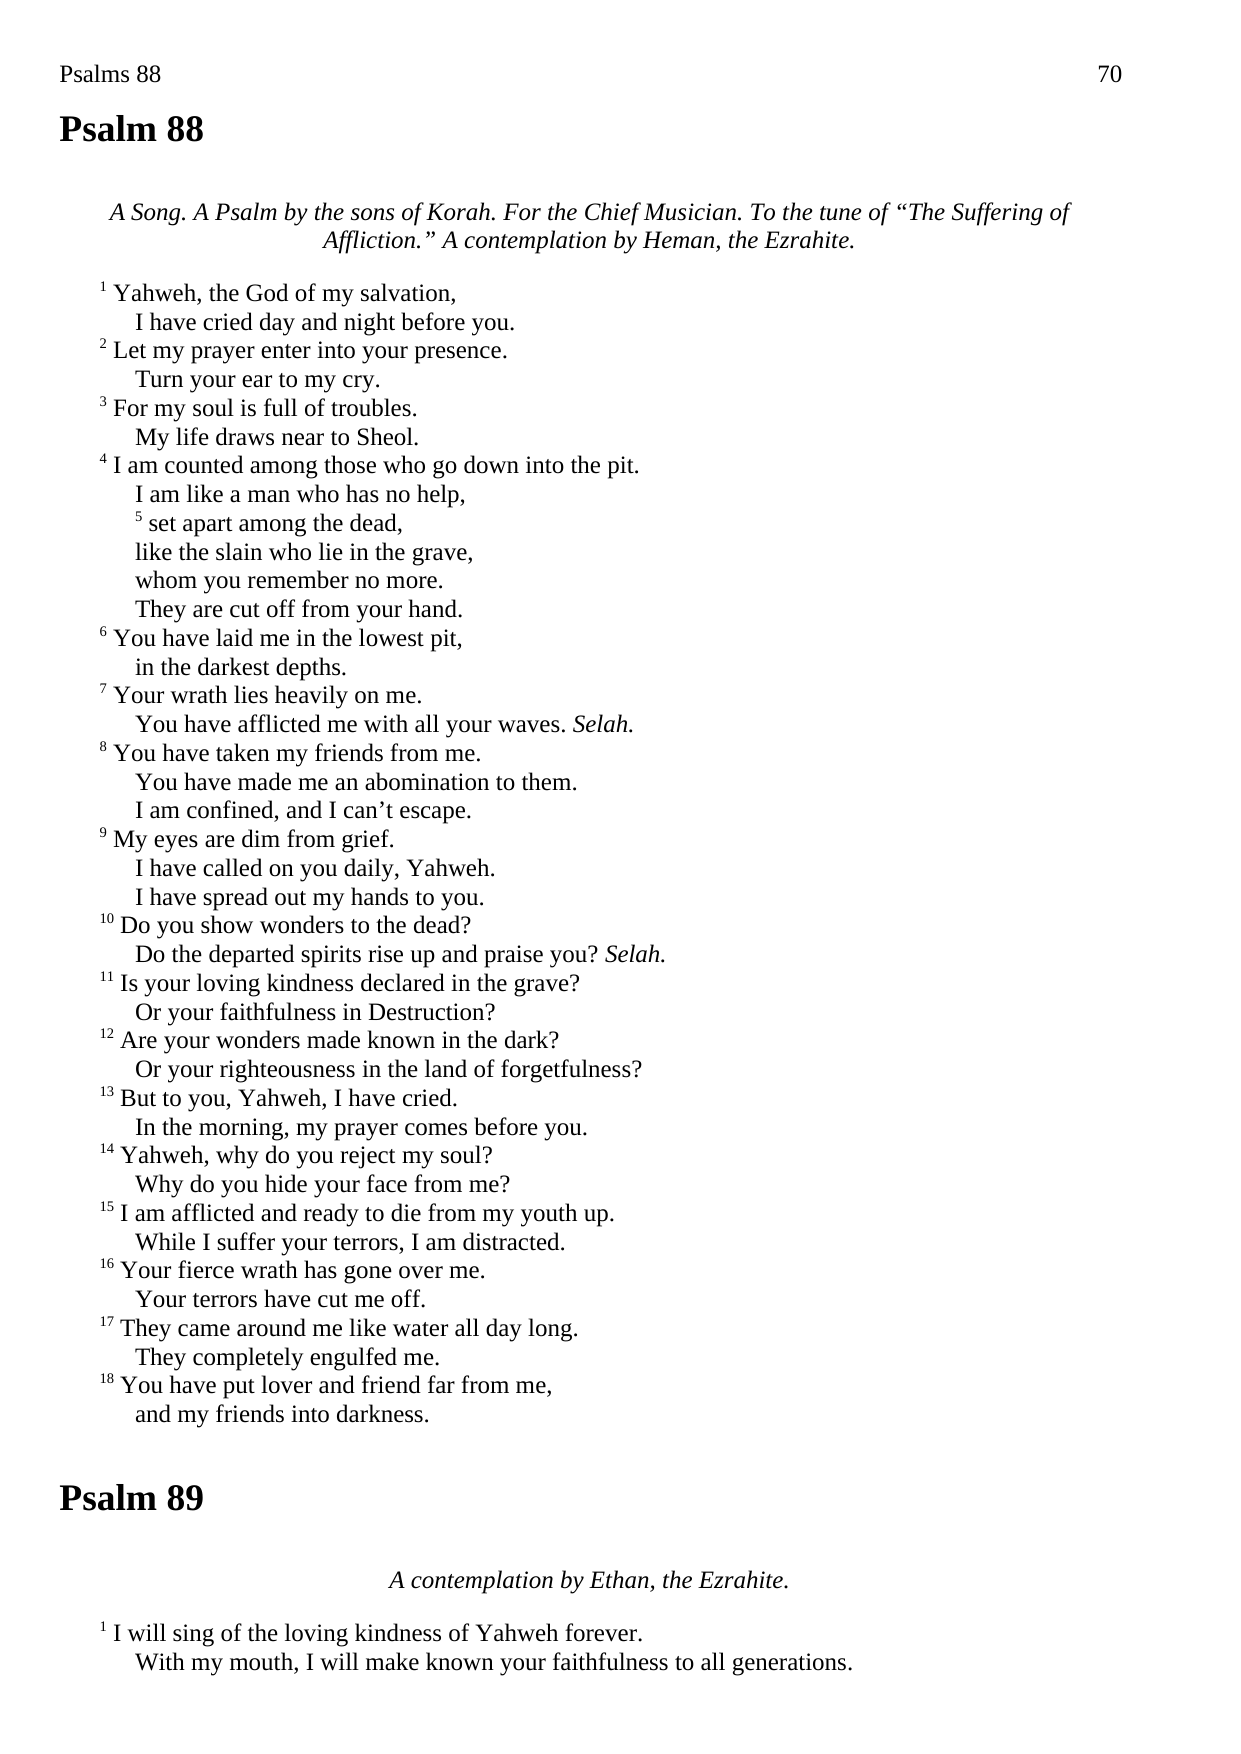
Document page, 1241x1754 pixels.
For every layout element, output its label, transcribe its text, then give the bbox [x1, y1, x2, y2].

text You have afflicted me with all your waves. Selah. [135, 709, 1122, 738]
text like the slain who lie in the grave, [135, 537, 1122, 565]
text 8 You have taken my friends from me. [99, 738, 1122, 767]
text 1 Yahweh, the God of my salvation, [99, 278, 1122, 307]
text Do the departed spirits rise up and praise you? Selah. [135, 939, 1122, 968]
text You have made me an abomination to them. [135, 767, 1122, 795]
text Or your righteousness in the land of forgetfulness? [135, 1054, 1122, 1083]
text 18 You have put lover and friend far from me, [99, 1370, 1122, 1399]
text in the darkest depths. [135, 652, 1122, 680]
text 11 Is your loving kindness declared in the grave? [99, 968, 1122, 997]
text While I suffer your terrors, I am distracted. [135, 1227, 1122, 1255]
text I have called on you daily, Yahweh. [135, 853, 1122, 882]
text 10 Do you show wonders to the dead? [99, 910, 1122, 939]
text 6 You have laid me in the lowest pit, [99, 623, 1122, 652]
text 3 For my soul is full of troubles. [99, 393, 1122, 422]
text 4 I am counted among those who go down into the pit. [99, 450, 1122, 479]
text Turn your ear to my cry. [135, 364, 1122, 393]
text In the morning, my prayer comes before you. [135, 1112, 1122, 1140]
text 7 Your wrath lies heavily on me. [99, 680, 1122, 709]
text 17 They came around me like water all day long. [99, 1313, 1122, 1342]
text 15 I am afflicted and ready to die from my youth up. [99, 1198, 1122, 1227]
text They are cut off from your hand. [135, 594, 1122, 623]
text I am confined, and I can’t escape. [135, 795, 1122, 824]
text A contemplation by Ethan, the Ezrahite. [59, 1566, 1122, 1594]
text A Song. A Psalm by the sons of Korah. For the Chief Musician. To the tune of “The Suffering of Affliction.” A contemplation by Heman, the Ezrahite. [59, 197, 1122, 254]
text Your terrors have cut me off. [135, 1284, 1122, 1313]
text and my friends into darkness. [135, 1399, 1122, 1428]
text 1 I will sing of the loving kindness of Yahweh forever. [99, 1618, 1122, 1647]
text whom you remember no more. [135, 565, 1122, 594]
text I am like a man who has no help, [135, 479, 1122, 508]
text My life draws near to Sheol. [135, 422, 1122, 450]
text 14 Yahweh, why do you reject my soul? [99, 1140, 1122, 1169]
text Why do you hide your face from me? [135, 1169, 1122, 1198]
text They completely engulfed me. [135, 1342, 1122, 1370]
text 16 Your fierce wrath has gone over me. [99, 1255, 1122, 1284]
text With my mouth, I will make known your faithfulness to all generations. [135, 1647, 1122, 1675]
text 5 set apart among the dead, [135, 508, 1122, 537]
text I have cried day and night before you. [135, 307, 1122, 335]
text I have spread out my hands to you. [135, 882, 1122, 910]
text 2 Let my prayer enter into your presence. [99, 335, 1122, 364]
text 13 But to you, Yahweh, I have cried. [99, 1083, 1122, 1112]
text Or your faithfulness in Destruction? [135, 997, 1122, 1025]
text Psalm 88 [59, 106, 1122, 149]
text 9 My eyes are dim from grief. [99, 824, 1122, 853]
text Psalm 89 [59, 1475, 1122, 1518]
text 12 Are your wonders made known in the dark? [99, 1025, 1122, 1054]
